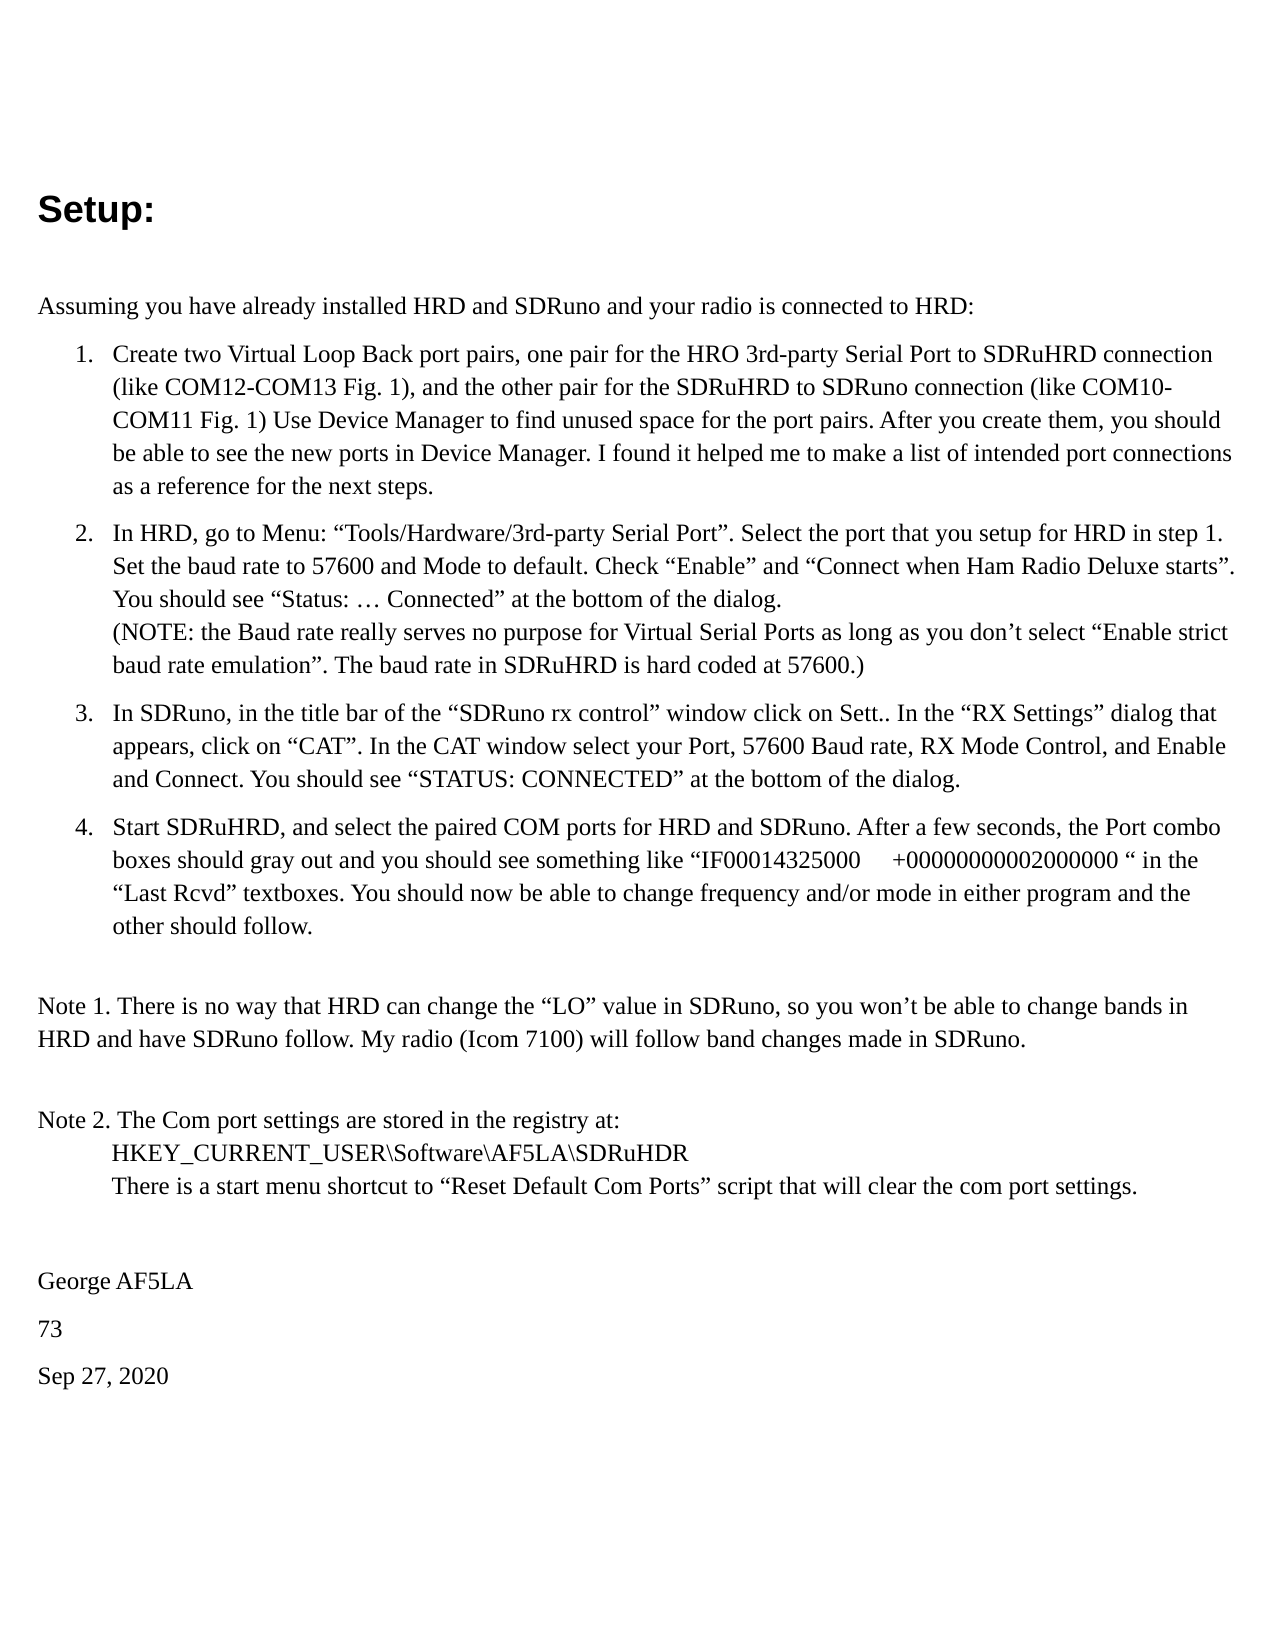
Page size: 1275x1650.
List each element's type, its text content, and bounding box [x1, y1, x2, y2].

text Note 2. The Com port settings are stored in the registry at: HKEY_CURRENT_USER\Software\AF5LA\SDRuHDR There is a start menu shortcut to “Reset Default Com Ports” script that will clear the com port settings. [37, 1072, 1237, 1200]
list In SDRuno, in the title bar of the “SDRuno rx control” window click on Sett.. In the “RX Settings” dialog that appears, click on “CAT”. In the CAT window select your Port, 57600 Baud rate, RX Mode Control, and Enable and Connect. You should see “STATUS: CONNECTED” at the bottom of the dialog. [75, 698, 1237, 793]
list Start SDRuHRD, and select the paired COM ports for HRD and SDRuno. After a few seconds, the Port combo boxes should gray out and you should see something like “IF00014325000 +00000000002000000 “ in the “Last Rcvd” textboxes. You should now be able to change frequency and/or mode in either program and the other should follow. [75, 812, 1237, 939]
text Assuming you have already installed HRD and SDRuno and your radio is connected to HRD: [37, 291, 1237, 320]
text 73 [37, 1314, 1237, 1343]
text Note 1. There is no way that HRD can change the “LO” value in SDRuno, so you won’t be able to change bands in HRD and have SDRuno follow. My radio (Icom 7100) will follow band changes made in SDRuno. [37, 958, 1237, 1053]
list Create two Virtual Loop Back port pairs, one pair for the HRO 3rd-party Serial Port to SDRuHRD connection (like COM12-COM13 Fig. 1), and the other pair for the SDRuHRD to SDRuno connection (like COM10-COM11 Fig. 1) Use Device Manager to find unused space for the port pairs. After you create them, you should be able to see the new ports in Device Manager. I found it helped me to make a list of intended port connections as a reference for the next steps. [75, 339, 1237, 499]
list In HRD, go to Menu: “Tools/Hardware/3rd-party Serial Port”. Select the port that you setup for HRD in step 1. Set the baud rate to 57600 and Mode to default. Check “Enable” and “Connect when Ham Radio Deluxe starts”. You should see “Status: … Connected” at the bottom of the dialog. (NOTE: the Baud rate really serves no purpose for Virtual Serial Ports as long as you don’t select “Enable strict baud rate emulation”. The baud rate in SDRuHRD is hard coded at 57600.) [75, 518, 1237, 679]
text George AF5LA [37, 1266, 1237, 1295]
text Sep 27, 2020 [37, 1361, 1237, 1390]
subtitle Setup: [37, 187, 1237, 231]
